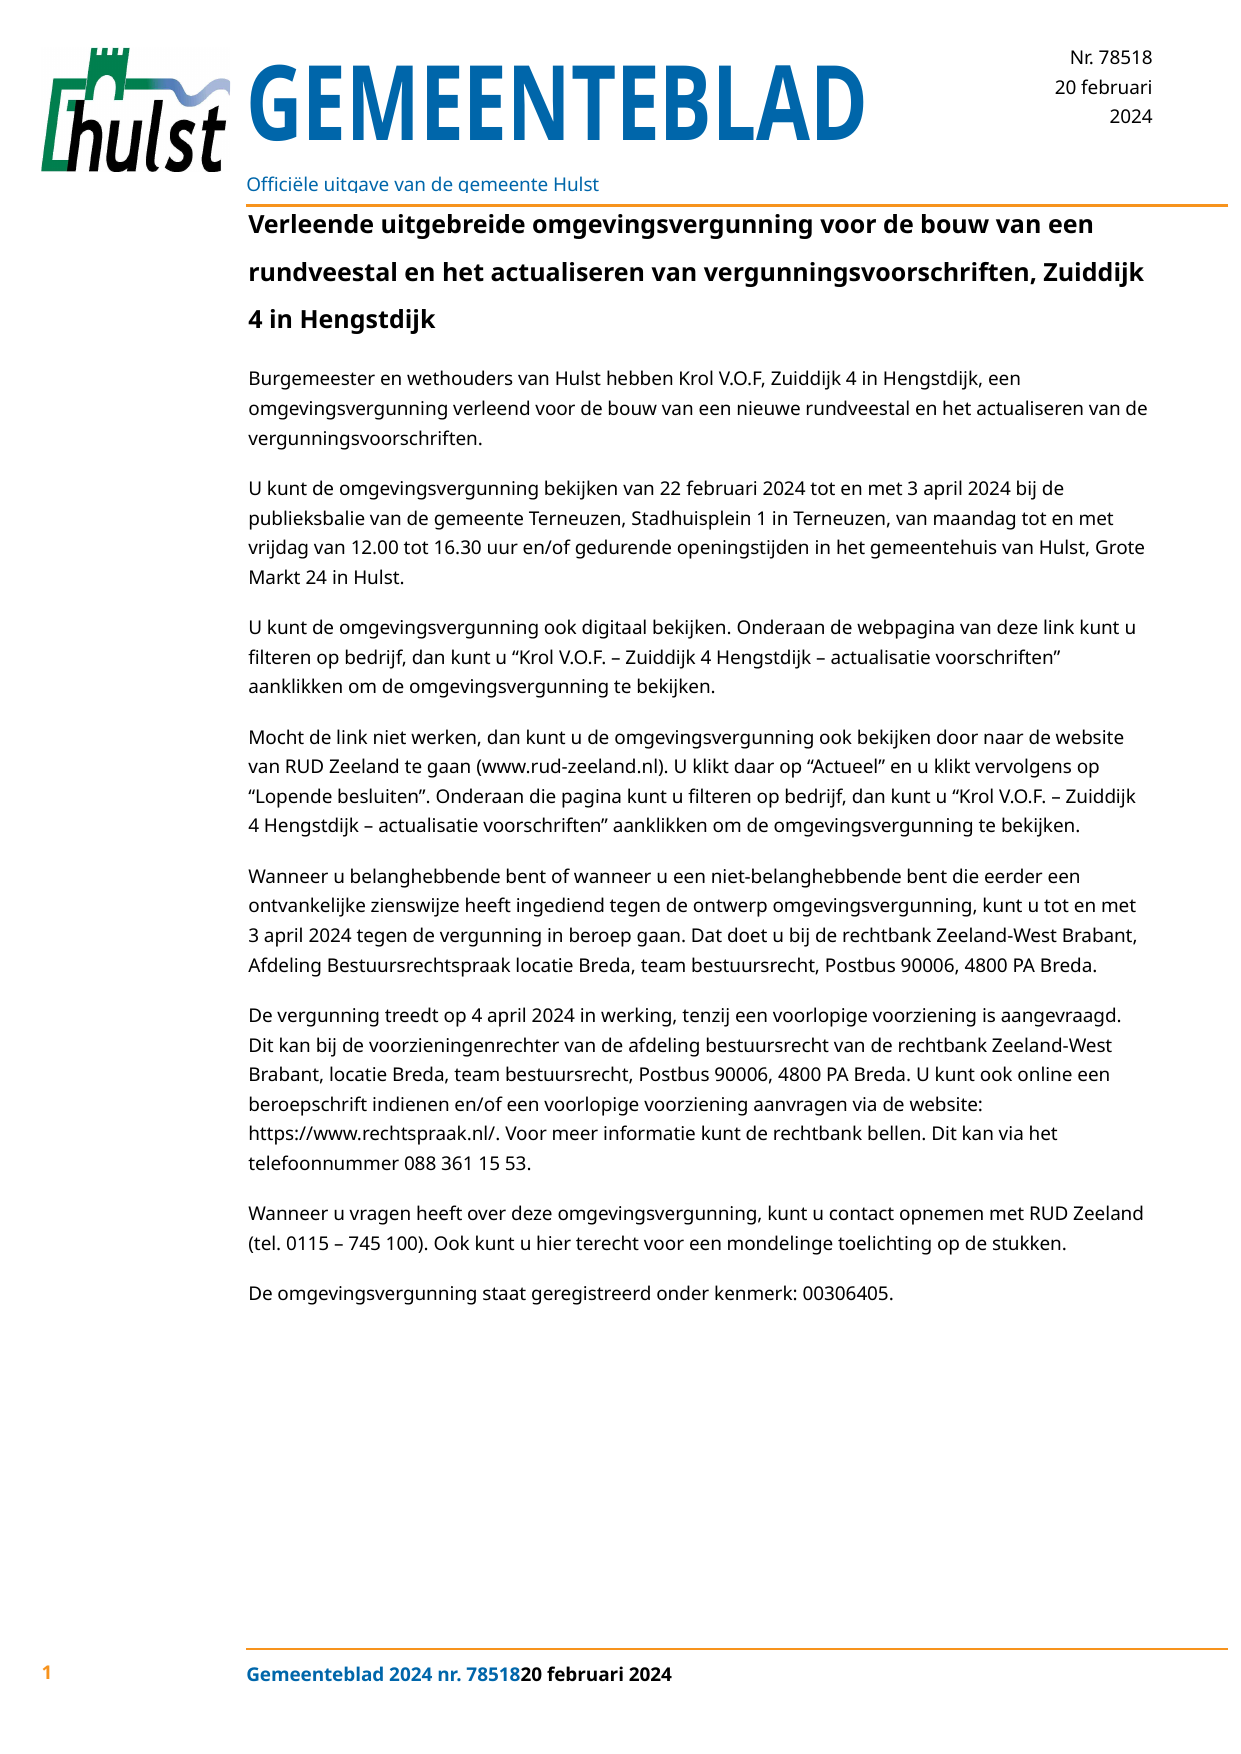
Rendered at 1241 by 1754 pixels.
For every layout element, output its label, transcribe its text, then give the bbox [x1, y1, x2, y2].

picture [41, 47, 231, 172]
text U kunt de omgevingsvergunning ook digitaal bekijken. Onderaan de webpagina van deze link kunt u filteren op bedrijf, dan kunt u “Krol V.O.F. – Zuiddijk 4 Hengstdijk – actualisatie voorschriften” aanklikken om de omgevingsvergunning te bekijken. [248, 614, 1152, 699]
text De vergunning treedt op 4 april 2024 in werking, tenzij een voorlopige voorziening is aangevraagd. Dit kan bij de voorzieningenrechter van de afdeling bestuursrecht van de rechtbank Zeeland-West Brabant, locatie Breda, team bestuursrecht, Postbus 90006, 4800 PA Breda. U kunt ook online een beroepschrift indienen en/of een voorlopige voorziening aanvragen via de website: https://www.rechtspraak.nl/. Voor meer informatie kunt de rechtbank bellen. Dit kan via het telefoonnummer 088 361 15 53. [248, 1002, 1152, 1176]
text Verleende uitgebreide omgevingsvergunning voor de bouw van een rundveestal en het actualiseren van vergunningsvoorschriften, Zuiddijk 4 in Hengstdijk [248, 207, 1152, 336]
text U kunt de omgevingsvergunning bekijken van 22 februari 2024 tot en met 3 april 2024 bij de publieksbalie van de gemeente Terneuzen, Stadhuisplein 1 in Terneuzen, van maandag tot en met vrijdag van 12.00 tot 16.30 uur en/of gedurende openingstijden in het gemeentehuis van Hulst, Grote Markt 24 in Hulst. [248, 475, 1152, 589]
text De omgevingsvergunning staat geregistreerd onder kenmerk: 00306405. [248, 1281, 1152, 1306]
text Mocht de link niet werken, dan kunt u de omgevingsvergunning ook bekijken door naar de website van RUD Zeeland te gaan (www.rud-zeeland.nl). U klikt daar op “Actueel” en u klikt vervolgens op “Lopende besluiten”. Onderaan die pagina kunt u filteren op bedrijf, dan kunt u “Krol V.O.F. – Zuiddijk 4 Hengstdijk – actualisatie voorschriften” aanklikken om de omgevingsvergunning te bekijken. [248, 724, 1152, 838]
text Wanneer u vragen heeft over deze omgevingsvergunning, kunt u contact opnemen met RUD Zeeland (tel. 0115 – 745 100). Ook kunt u hier terecht voor een mondelinge toelichting op de stukken. [248, 1201, 1152, 1256]
text Wanneer u belanghebbende bent of wanneer u een niet-belanghebbende bent die eerder een ontvankelijke zienswijze heeft ingediend tegen de ontwerp omgevingsvergunning, kunt u tot en met 3 april 2024 tegen de vergunning in beroep gaan. Dat doet u bij de rechtbank Zeeland-West Brabant, Afdeling Bestuursrechtspraak locatie Breda, team bestuursrecht, Postbus 90006, 4800 PA Breda. [248, 863, 1152, 977]
text Burgemeester en wethouders van Hulst hebben Krol V.O.F, Zuiddijk 4 in Hengstdijk, een omgevingsvergunning verleend voor de bouw van een nieuwe rundveestal en het actualiseren van de vergunningsvoorschriften. [248, 366, 1152, 450]
